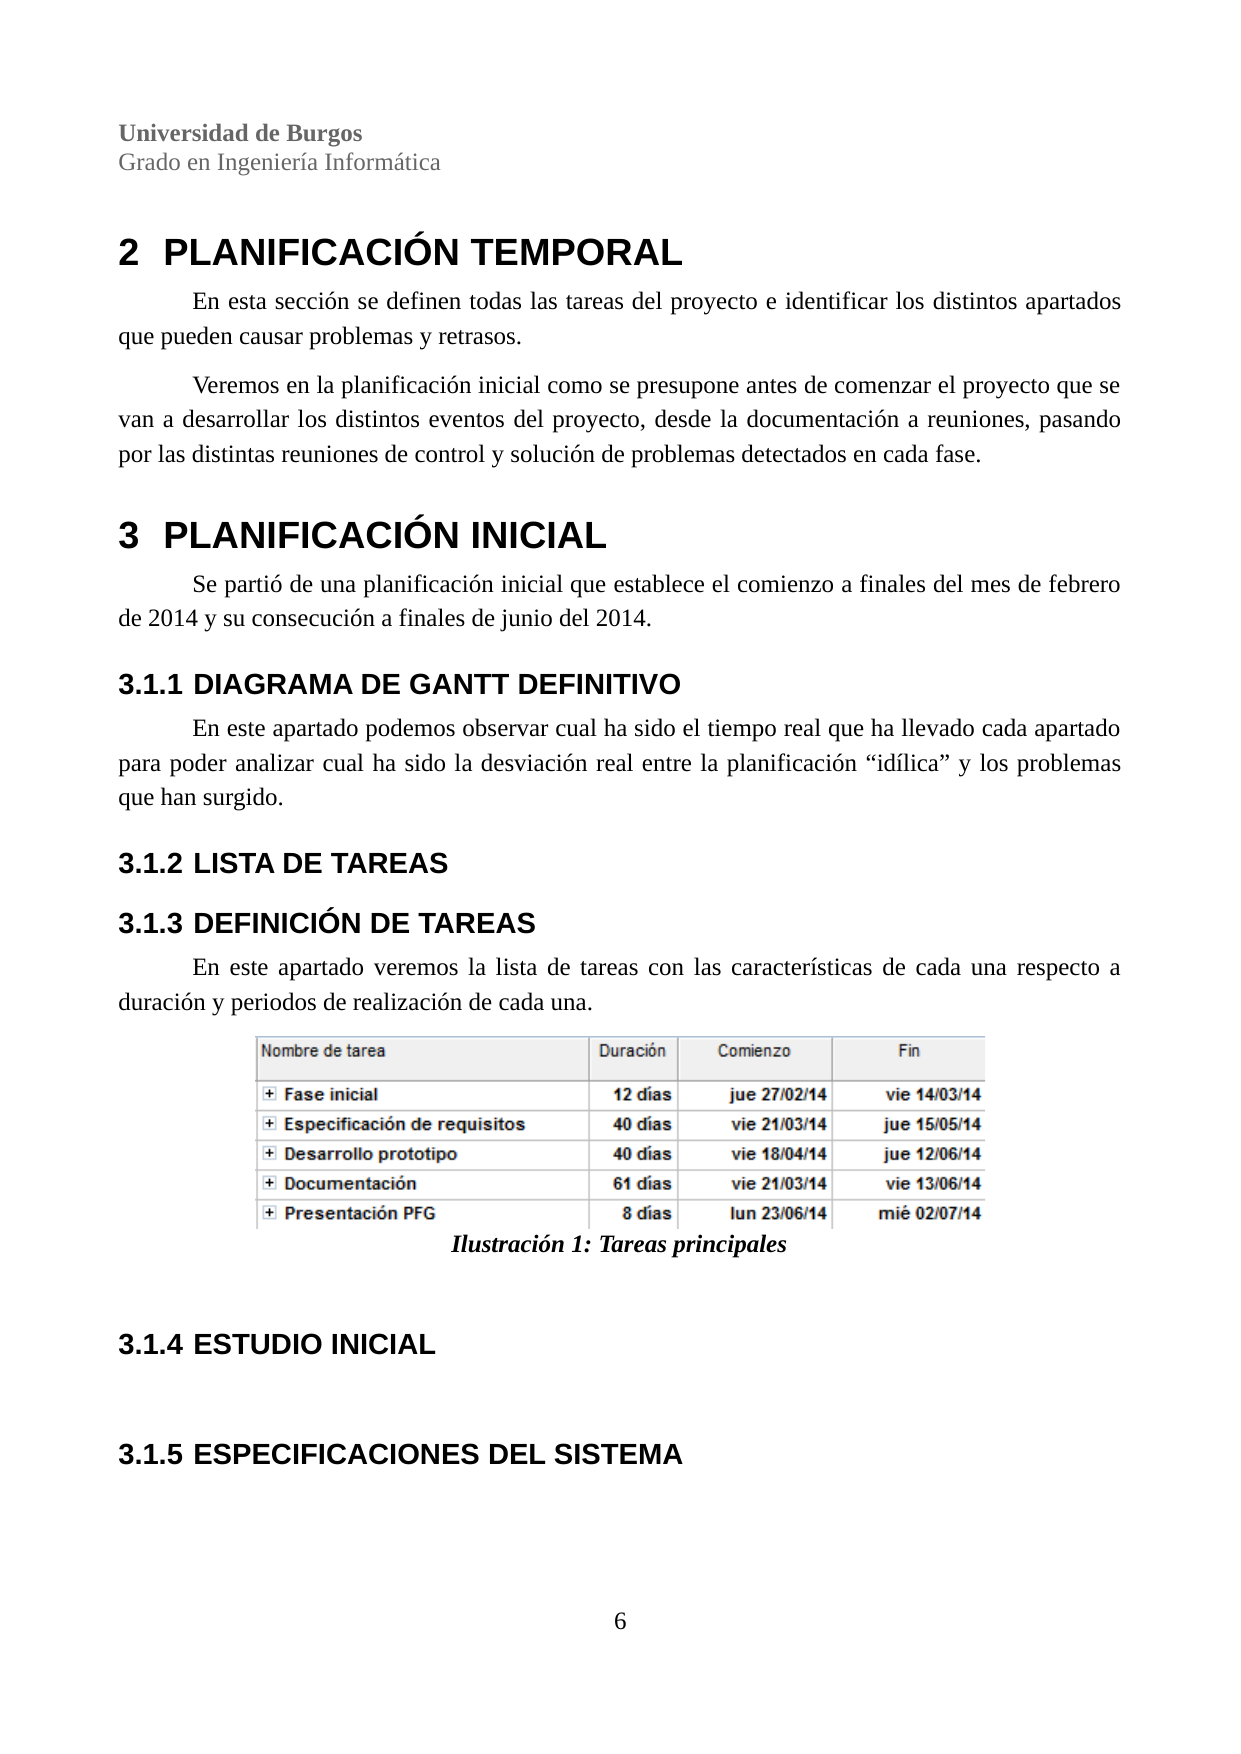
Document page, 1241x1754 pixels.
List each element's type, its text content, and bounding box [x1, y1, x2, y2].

subtitle PLANIFICACIÓN INICIAL [118, 513, 1122, 556]
text En esta sección se definen todas las tareas del proyecto e identificar los distintos apartados que pueden causar problemas y retrasos. [118, 286, 1122, 349]
subtitle PLANIFICACIÓN TEMPORAL [118, 230, 1122, 274]
picture [255, 1036, 986, 1229]
text Se partió de una planificación inicial que establece el comienzo a finales del mes de febrero de 2014 y su consecución a finales de junio del 2014. [118, 569, 1122, 632]
text En este apartado veremos la lista de tareas con las características de cada una respecto a duración y periodos de realización de cada una. [118, 952, 1122, 1016]
text Veremos en la planificación inicial como se presupone antes de comenzar el proyecto que se van a desarrollar los distintos eventos del proyecto, desde la documentación a reuniones, pasando por las distintas reuniones de control y solución de problemas detectados en cada fase. [118, 370, 1122, 467]
subtitle LISTA DE TAREAS [118, 846, 1122, 879]
text En este apartado podemos observar cual ha sido el tiempo real que ha llevado cada apartado para poder analizar cual ha sido la desviación real entre la planificación “idílica” y los problemas que han surgido. [118, 713, 1122, 811]
subtitle ESTUDIO INICIAL [118, 1327, 1122, 1361]
subtitle ESPECIFICACIONES DEL SISTEMA [118, 1437, 1122, 1470]
subtitle DIAGRAMA DE GANTT DEFINITIVO [118, 667, 1122, 701]
subtitle DEFINICIÓN DE TAREAS [118, 906, 1122, 940]
text Ilustración 1: Tareas principales [255, 1229, 985, 1258]
